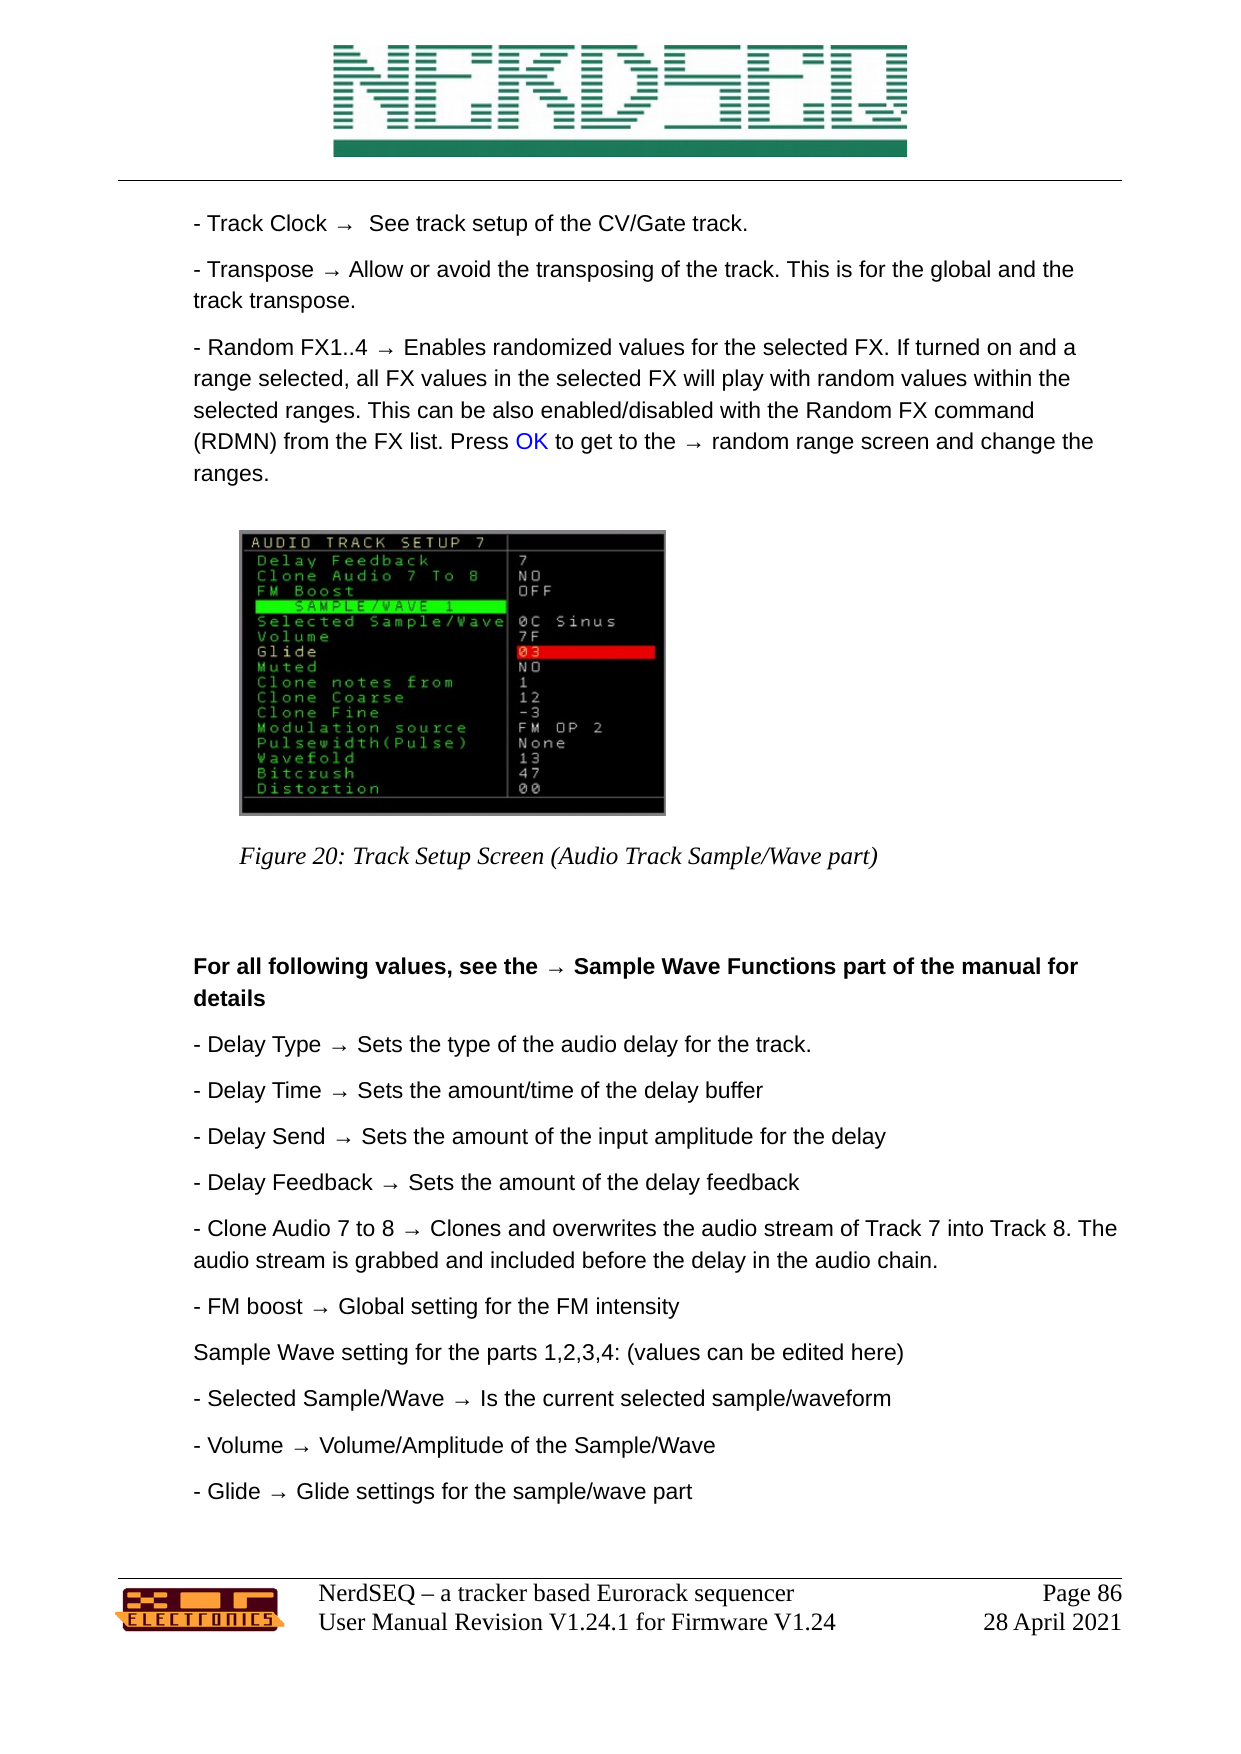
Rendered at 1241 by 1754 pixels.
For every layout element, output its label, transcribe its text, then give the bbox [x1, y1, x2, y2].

text Sample Wave setting for the parts 1,2,3,4: (values can be edited here) [193, 1339, 1122, 1366]
text - Delay Time → Sets the amount/time of the delay buffer [193, 1077, 1122, 1103]
picture [239, 530, 666, 816]
picture [115, 1584, 285, 1634]
text - Track Clock → See track setup of the CV/Gate track. [193, 209, 1122, 236]
text - Volume → Volume/Amplitude of the Sample/Wave [193, 1432, 1122, 1458]
text - Transpose → Allow or avoid the transposing of the track. This is for the global and the track transpose. [193, 256, 1122, 314]
text - Delay Feedback → Sets the amount of the delay feedback [193, 1169, 1122, 1196]
text - Random FX1..4 → Enables randomized values for the selected FX. If turned on and a range selected, all FX values in the selected FX will play with random values within the selected ranges. This can be also enabled/disabled with the Random FX command (RDMN) from the FX list. Press OK to get to the → random range screen and change the ranges. [193, 333, 1122, 486]
text For all following values, see the → Sample Wave Functions part of the manual for details [193, 953, 1122, 1011]
text - Clone Audio 7 to 8 → Clones and overwrites the audio stream of Track 7 into Track 8. The audio stream is grabbed and included before the delay in the audio chain. [193, 1215, 1122, 1273]
text - Glide → Glide settings for the sample/wave part [193, 1478, 1122, 1504]
text - Delay Type → Sets the type of the audio delay for the track. [193, 1031, 1122, 1057]
text - FM boost → Global setting for the FM intensity [193, 1293, 1122, 1319]
text - Selected Sample/Wave → Is the current selected sample/waveform [193, 1385, 1122, 1412]
text - Delay Send → Sets the amount of the input amplitude for the delay [193, 1123, 1122, 1149]
text Figure 20: Track Setup Screen (Audio Track Sample/Wave part) [239, 841, 1001, 869]
picture [333, 45, 908, 157]
